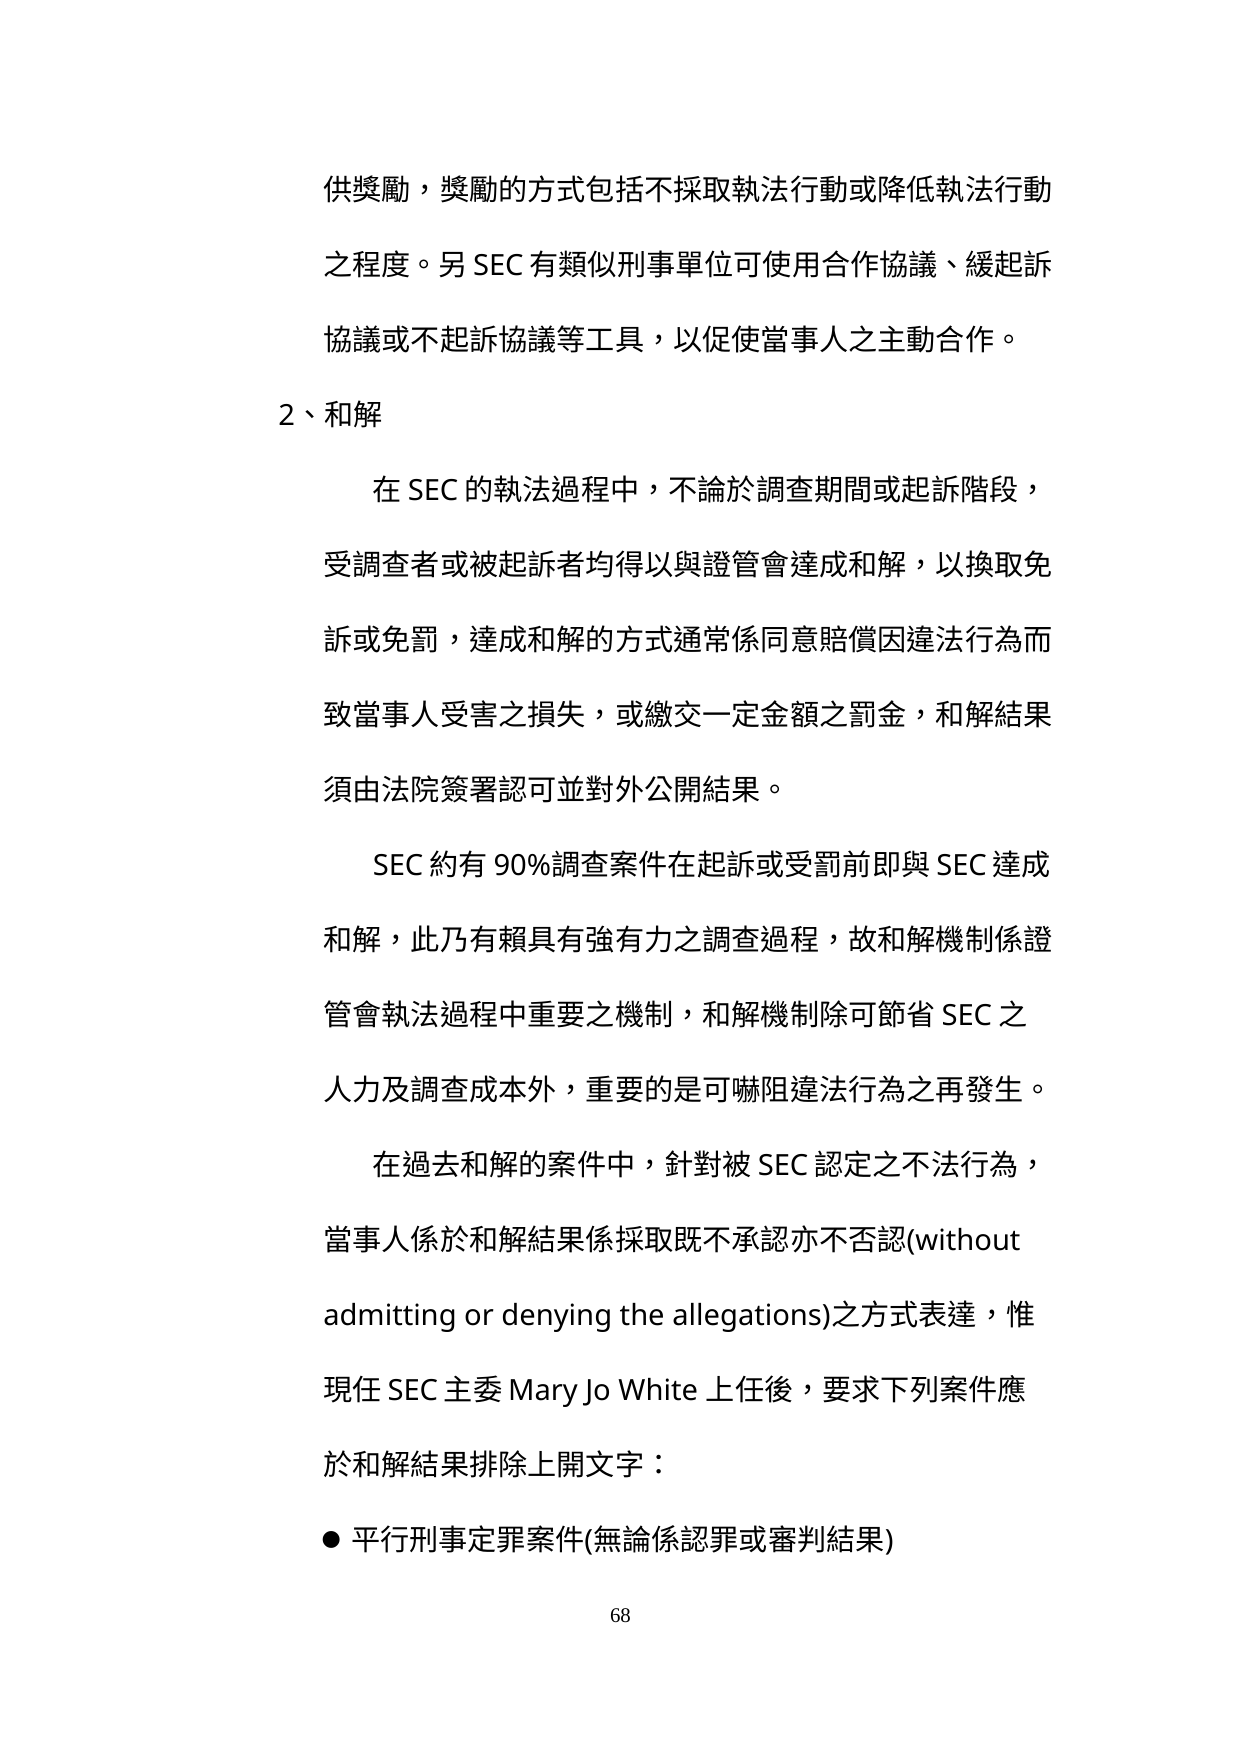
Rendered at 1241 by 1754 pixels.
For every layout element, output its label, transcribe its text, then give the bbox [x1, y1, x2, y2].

text SEC約有90%調查案件在起訴或受罰前即與SEC達成和解，此乃有賴具有強有力之調查過程，故和解機制係證管會執法過程中重要之機制，和解機制除可節省SEC之人力及調查成本外，重要的是可嚇阻違法行為之再發生。 [323, 825, 1053, 1125]
text 2、和解 [278, 375, 1053, 450]
text 在SEC的執法過程中，不論於調查期間或起訴階段，受調查者或被起訴者均得以與證管會達成和解，以換取免訴或免罰，達成和解的方式通常係同意賠償因違法行為而致當事人受害之損失，或繳交一定金額之罰金，和解結果須由法院簽署認可並對外公開結果。 [323, 450, 1053, 825]
text 在過去和解的案件中，針對被SEC認定之不法行為，當事人係於和解結果係採取既不承認亦不否認(without admitting or denying the allegations)之方式表達，惟現任SEC主委Mary Jo White 上任後，要求下列案件應於和解結果排除上開文字： [323, 1125, 1053, 1500]
list 平行刑事定罪案件(無論係認罪或審判結果) [320, 1500, 1053, 1575]
text 供獎勵，獎勵的方式包括不採取執法行動或降低執法行動之程度。另SEC有類似刑事單位可使用合作協議、緩起訴協議或不起訴協議等工具，以促使當事人之主動合作。 [323, 150, 1053, 375]
